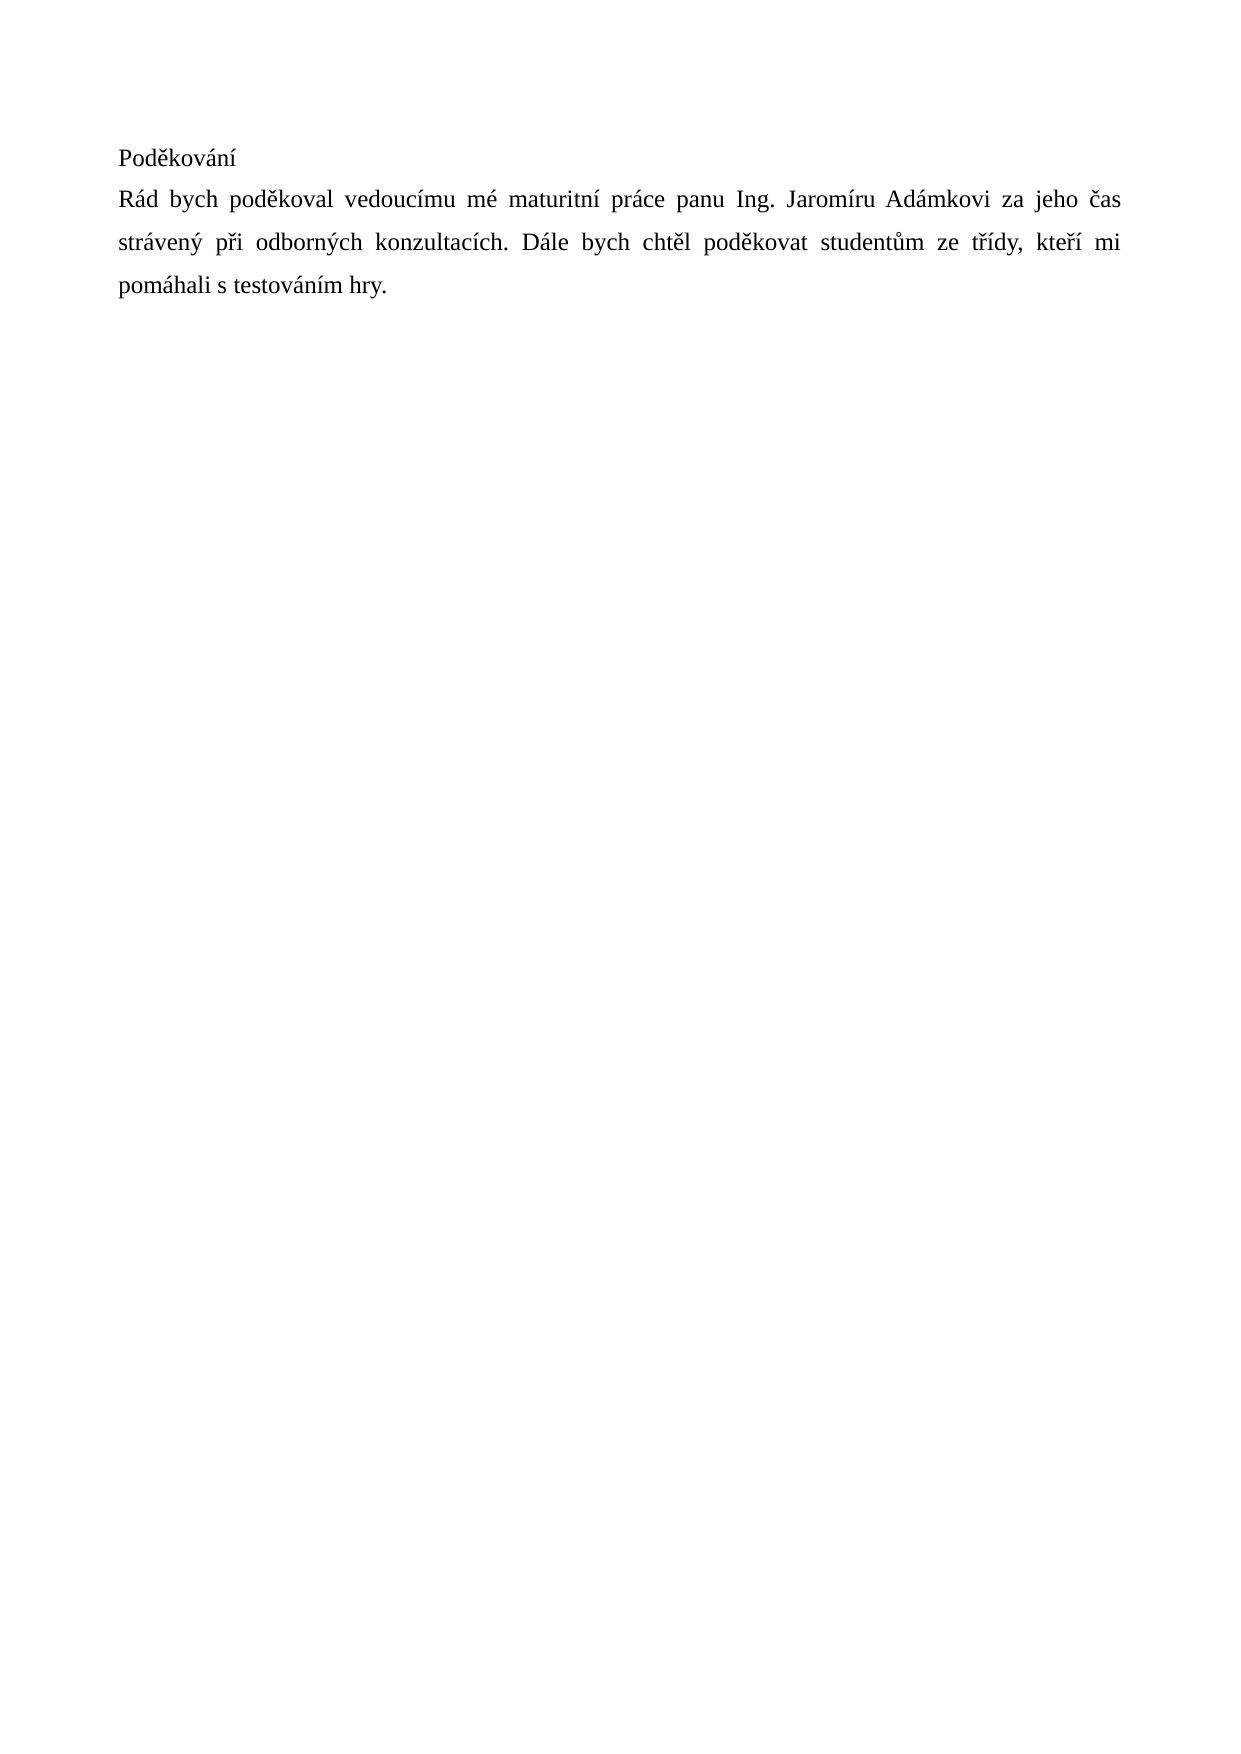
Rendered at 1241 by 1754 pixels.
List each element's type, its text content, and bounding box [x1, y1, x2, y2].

text Rád bych poděkoval vedoucímu mé maturitní práce panu Ing. Jaromíru Adámkovi za jeho čas strávený při odborných konzultacích. Dále bych chtěl poděkovat studentům ze třídy, kteří mi pomáhali s testováním hry. [118, 184, 1122, 299]
subtitle Poděkování [118, 143, 1122, 172]
